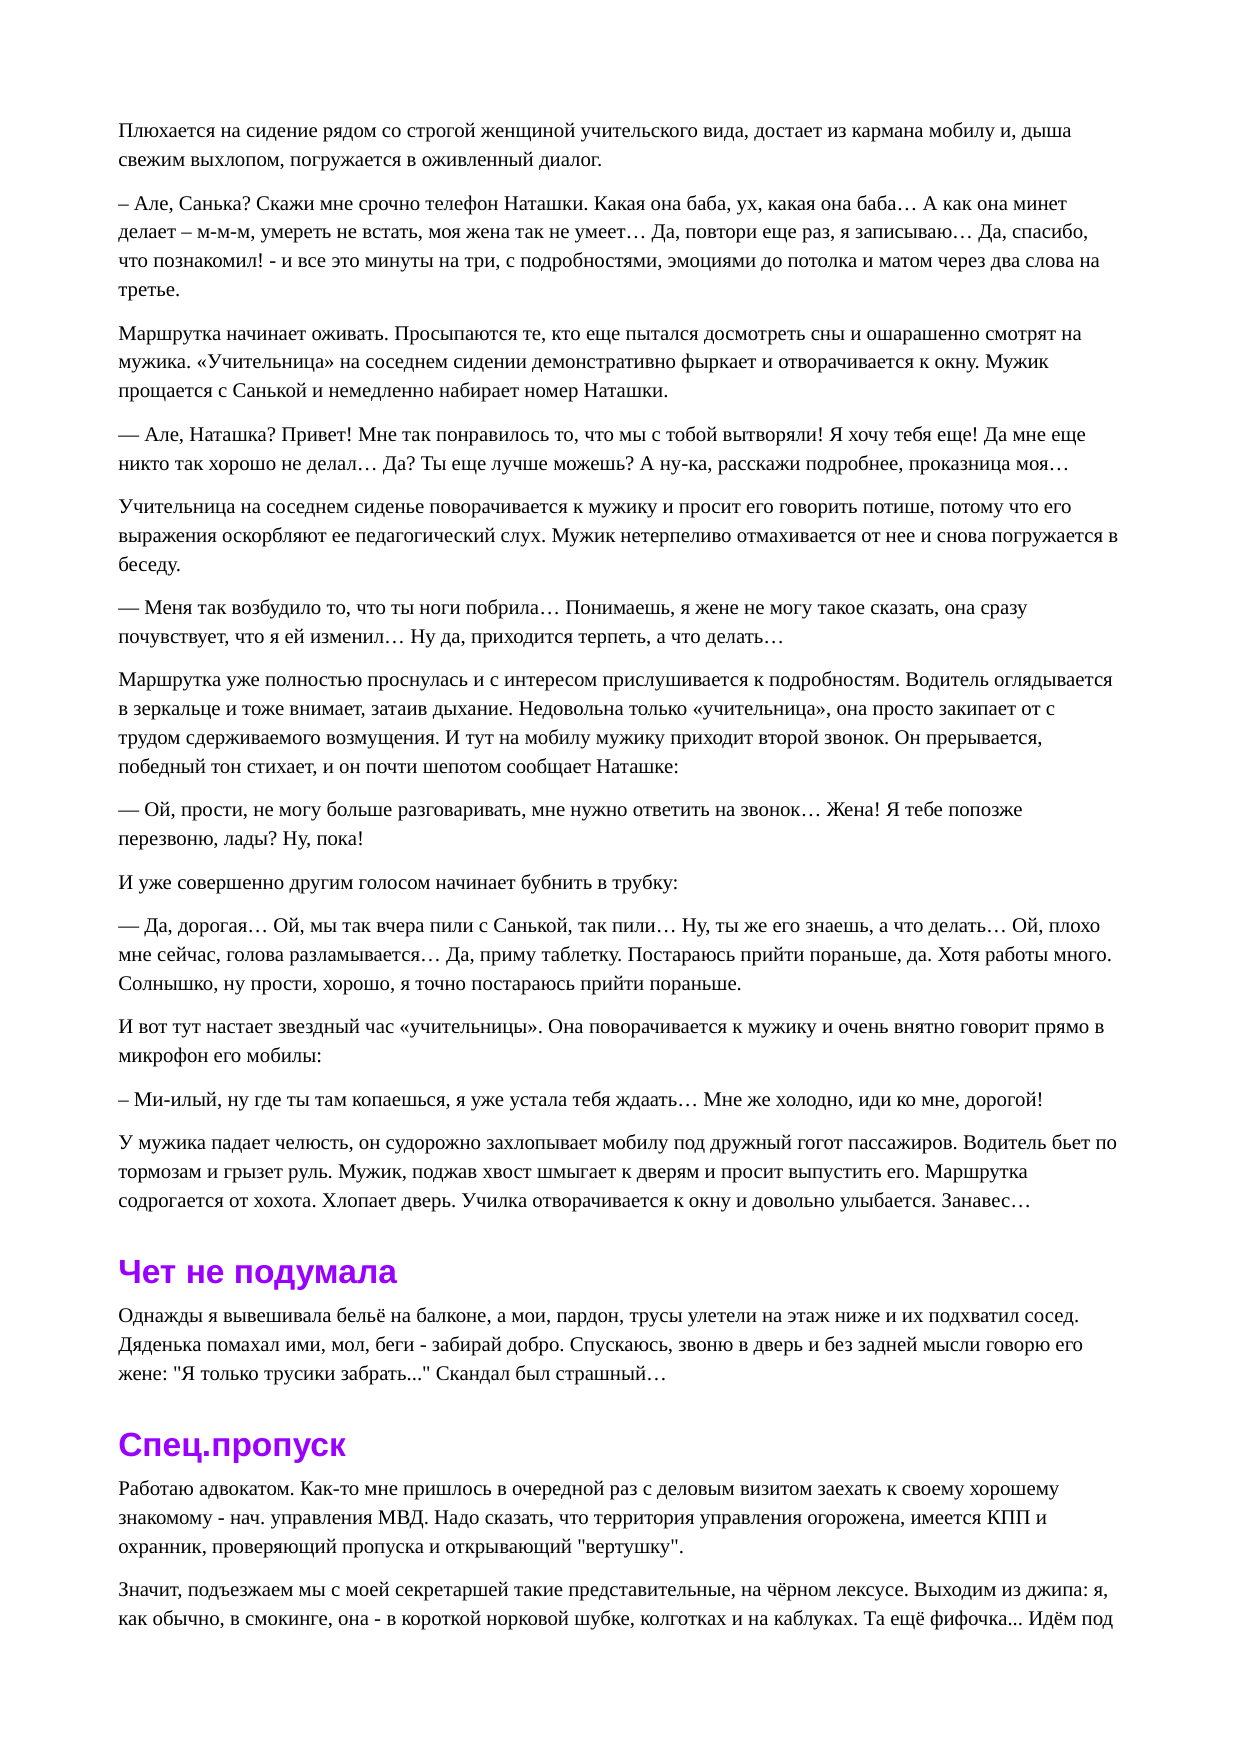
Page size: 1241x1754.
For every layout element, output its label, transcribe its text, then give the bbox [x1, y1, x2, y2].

text Плюхается на сидение рядом со строгой женщиной учительского вида, достает из кармана мобилу и, дыша свежим выхлопом, погружается в оживленный диалог. [118, 118, 1122, 171]
text Учительница на соседнем сиденье поворачивается к мужику и просит его говорить потише, потому что его выражения оскорбляют ее педагогический слух. Мужик нетерпеливо отмахивается от нее и снова погружается в беседу. [118, 494, 1122, 576]
text У мужика падает челюсть, он судорожно захлопывает мобилу под дружный гогот пассажиров. Водитель бьет по тормозам и грызет руль. Мужик, поджав хвост шмыгает к дверям и просит выпустить его. Маршрутка содрогается от хохота. Хлопает дверь. Училка отворачивается к окну и довольно улыбается. Занавес… [118, 1130, 1122, 1212]
subtitle Чет не подумала [118, 1252, 1122, 1291]
text Однажды я вывешивала бельё на балконе, а мои, пардон, трусы улетели на этаж ниже и их подхватил сосед. Дяденька помахал ими, мол, беги - забирай добро. Спускаюсь, звоню в дверь и без задней мысли говорю его жене: "Я только трусики забрать..." Скандал был страшный… [118, 1303, 1122, 1385]
text И вот тут настает звездный час «учительницы». Она поворачивается к мужику и очень внятно говорит прямо в микрофон его мобилы: [118, 1014, 1122, 1067]
text Значит, подъезжаем мы с моей секретаршей такие представительные, на чёрном лексусе. Выходим из джипа: я, как обычно, в смокинге, она - в короткой норковой шубке, колготках и на каблуках. Та ещё фифочка... Идём под [118, 1577, 1122, 1630]
text – Ми-илый, ну где ты там копаешься, я уже устала тебя ждаать… Мне же холодно, иди ко мне, дорогой! [118, 1086, 1122, 1111]
text – Але, Санька? Скажи мне срочно телефон Наташки. Какая она баба, ух, какая она баба… А как она минет делает – м-м-м, умереть не встать, моя жена так не умеет… Да, повтори еще раз, я записываю… Да, спасибо, что познакомил! - и все это минуты на три, с подробностями, эмоциями до потолка и матом через два слова на третье. [118, 190, 1122, 301]
text И уже совершенно другим голосом начинает бубнить в трубку: [118, 869, 1122, 894]
subtitle Спец.пропуск [118, 1425, 1122, 1464]
text Маршрутка уже полностью проснулась и с интересом прислушивается к подробностям. Водитель оглядывается в зеркальце и тоже внимает, затаив дыхание. Недовольна только «учительница», она просто закипает от с трудом сдерживаемого возмущения. И тут на мобилу мужику приходит второй звонок. Он прерывается, победный тон стихает, и он почти шепотом сообщает Наташке: [118, 667, 1122, 778]
text Работаю адвокатом. Как-то мне пришлось в очередной раз с деловым визитом заехать к своему хорошему знакомому - нач. управления МВД. Надо сказать, что территория управления огорожена, имеется КПП и охранник, проверяющий пропуска и открывающий "вертушку". [118, 1476, 1122, 1558]
text — Ой, прости, не могу больше разговаривать, мне нужно ответить на звонок… Жена! Я тебе попозже перезвоню, лады? Ну, пока! [118, 797, 1122, 850]
text — Меня так возбудило то, что ты ноги побрила… Понимаешь, я жене не могу такое сказать, она сразу почувствует, что я ей изменил… Ну да, приходится терпеть, а что делать… [118, 595, 1122, 648]
text Маршрутка начинает оживать. Просыпаются те, кто еще пытался досмотреть сны и ошарашенно смотрят на мужика. «Учительница» на соседнем сидении демонстративно фыркает и отворачивается к окну. Мужик прощается с Санькой и немедленно набирает номер Наташки. [118, 320, 1122, 402]
text — Але, Наташка? Привет! Мне так понравилось то, что мы с тобой вытворяли! Я хочу тебя еще! Да мне еще никто так хорошо не делал… Да? Ты еще лучше можешь? А ну-ка, расскажи подробнее, проказница моя… [118, 422, 1122, 474]
text — Да, дорогая… Ой, мы так вчера пили с Санькой, так пили… Ну, ты же его знаешь, а что делать… Ой, плохо мне сейчас, голова разламывается… Да, приму таблетку. Постараюсь прийти пораньше, да. Хотя работы много. Солнышко, ну прости, хорошо, я точно постараюсь прийти пораньше. [118, 913, 1122, 995]
